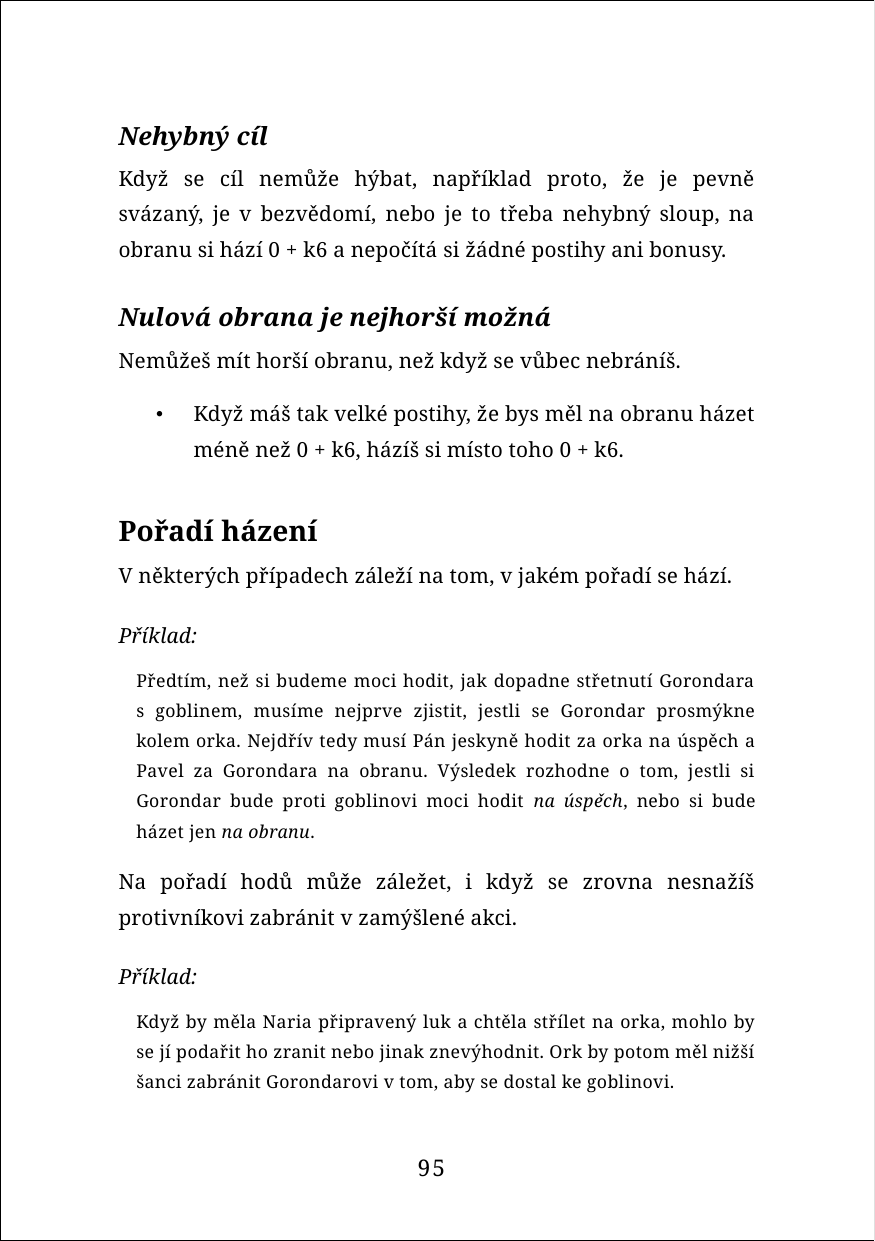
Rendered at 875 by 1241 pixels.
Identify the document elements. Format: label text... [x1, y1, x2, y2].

subtitle Nehybný cíl [118, 118, 756, 152]
text Předtím, než si budeme moci hodit, jak dopadne střetnutí Gorondara s goblinem, musíme nejprve zjistit, jestli se Gorondar prosmýkne kolem orka. Nejdřív tedy musí Pán jeskyně hodit za orka na úspěch a Pavel za Gorondara na obranu. Výsledek rozhodne o tom, jestli si Gorondar bude proti goblinovi moci hodit na úspěch, nebo si bude házet jen na obranu. [136, 668, 756, 843]
text Nemůžeš mít horší obranu, než když se vůbec nebráníš. [118, 346, 756, 374]
text Když by měla Naria připravený luk a chtěla střílet na orka, mohlo by se jí podařit ho zranit nebo jinak znevýhodnit. Ork by potom měl nižší šanci zabránit Gorondarovi v tom, aby se dostal ke goblinovi. [136, 1009, 756, 1094]
subtitle Pořadí házení [118, 512, 756, 550]
text V některých případech záleží na tom, v jakém pořadí se hází. [118, 562, 756, 590]
text Příklad: [118, 621, 756, 649]
list Když máš tak velké postihy, že bys měl na obranu házet méně než 0 + k6, házíš si místo toho 0 + k6. [156, 399, 756, 463]
text Na pořadí hodů může záležet, i když se zrovna nesnažíš protivníkovi zabránit v zamýšlené akci. [118, 867, 756, 931]
text Když se cíl nemůže hýbat, například proto, že je pevně svázaný, je v bezvědomí, nebo je to třeba nehybný sloup, na obranu si hází 0 + k6 a nepočítá si žádné postihy ani bonusy. [118, 164, 756, 263]
text Příklad: [118, 962, 756, 990]
subtitle Nulová obrana je nejhorší možná [118, 300, 756, 334]
